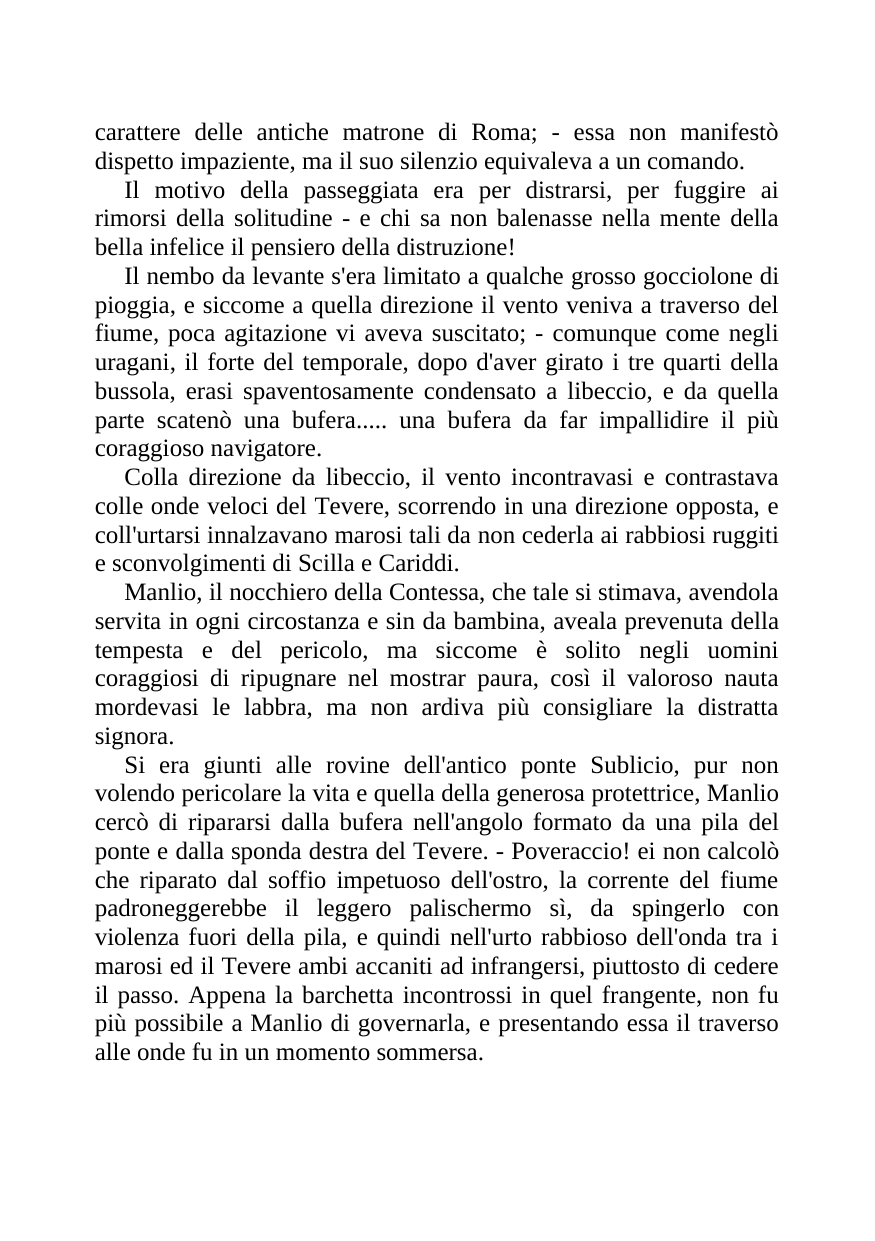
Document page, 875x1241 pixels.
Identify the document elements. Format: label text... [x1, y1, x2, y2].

text carattere delle antiche matrone di Roma; - essa non manifestò dispetto impaziente, ma il suo silenzio equivaleva a un comando. [94, 117, 779, 175]
text Il nembo da levante s'era limitato a qualche grosso gocciolone di pioggia, e siccome a quella direzione il vento veniva a traverso del fiume, poca agitazione vi aveva suscitato; - comunque come negli uragani, il forte del temporale, dopo d'aver girato i tre quarti della bussola, erasi spaventosamente condensato a libeccio, e da quella parte scatenò una bufera..... una bufera da far impallidire il più coraggioso navigatore. [94, 261, 779, 462]
text Manlio, il nocchiero della Contessa, che tale si stimava, avendola servita in ogni circostanza e sin da bambina, aveala prevenuta della tempesta e del pericolo, ma siccome è solito negli uomini coraggiosi di ripugnare nel mostrar paura, così il valoroso nauta mordevasi le labbra, ma non ardiva più consigliare la distratta signora. [94, 577, 779, 750]
text Il motivo della passeggiata era per distrarsi, per fuggire ai rimorsi della solitudine - e chi sa non balenasse nella mente della bella infelice il pensiero della distruzione! [94, 175, 779, 261]
text Colla direzione da libeccio, il vento incontravasi e contrastava colle onde veloci del Tevere, scorrendo in una direzione opposta, e coll'urtarsi innalzavano marosi tali da non cederla ai rabbiosi ruggiti e sconvolgimenti di Scilla e Cariddi. [94, 462, 779, 577]
text Si era giunti alle rovine dell'antico ponte Sublicio, pur non volendo pericolare la vita e quella della generosa protettrice, Manlio cercò di ripararsi dalla bufera nell'angolo formato da una pila del ponte e dalla sponda destra del Tevere. - Poveraccio! ei non calcolò che riparato dal soffio impetuoso dell'ostro, la corrente del fiume padroneggerebbe il leggero palischermo sì, da spingerlo con violenza fuori della pila, e quindi nell'urto rabbioso dell'onda tra i marosi ed il Tevere ambi accaniti ad infrangersi, piuttosto di cedere il passo. Appena la barchetta incontrossi in quel frangente, non fu più possibile a Manlio di governarla, e presentando essa il traverso alle onde fu in un momento sommersa. [94, 750, 779, 1066]
